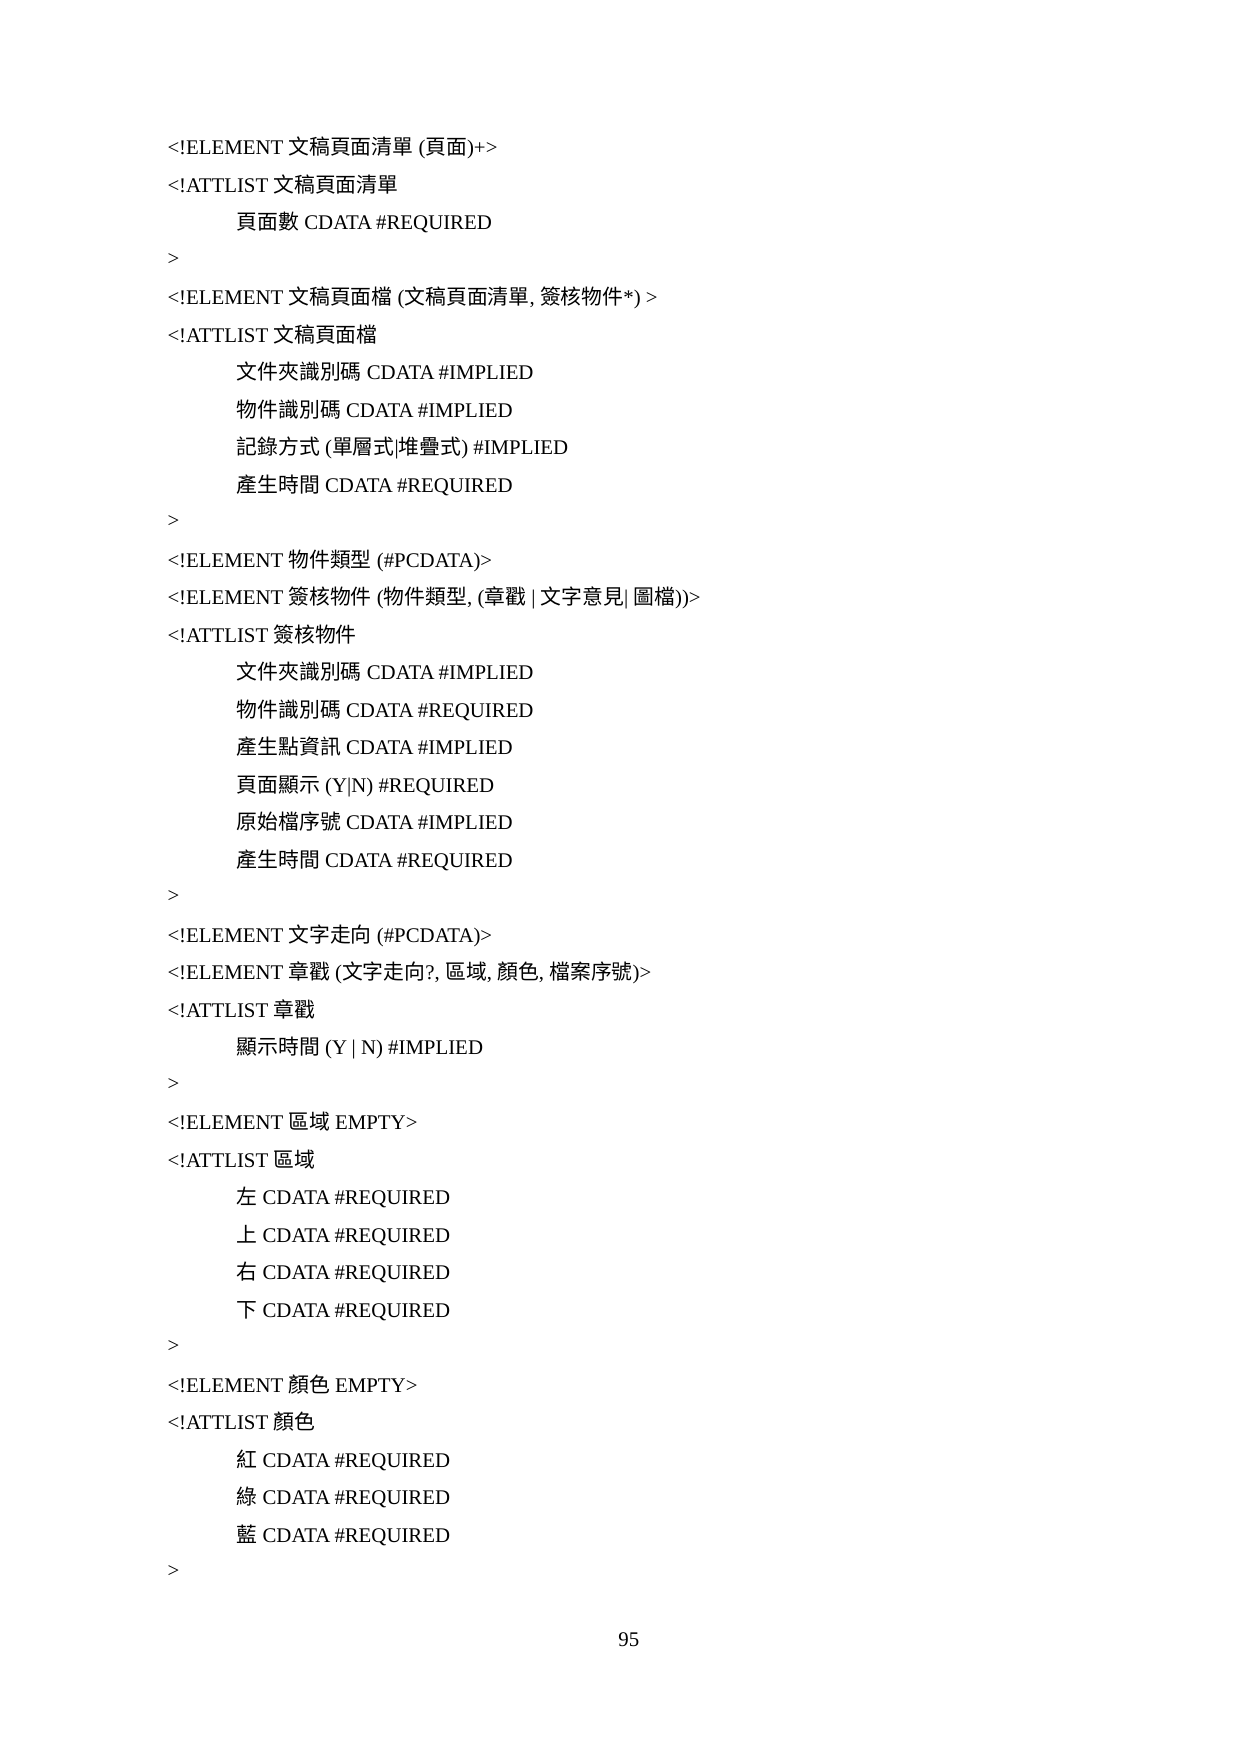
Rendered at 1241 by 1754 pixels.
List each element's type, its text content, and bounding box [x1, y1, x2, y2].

text 文件夾識別碼 CDATA #IMPLIED [162, 652, 1094, 689]
text > [162, 877, 1094, 914]
text > [162, 502, 1094, 539]
text > [162, 1552, 1094, 1589]
text <!ELEMENT 區域 EMPTY> [162, 1102, 1094, 1139]
text <!ATTLIST 文稿頁面檔 [162, 314, 1094, 352]
text 物件識別碼 CDATA #REQUIRED [162, 689, 1094, 727]
text <!ELEMENT 文稿頁面檔 (文稿頁面清單, 簽核物件*) > [162, 277, 1094, 314]
text 紅 CDATA #REQUIRED [162, 1439, 1094, 1477]
text <!ELEMENT 文稿頁面清單 (頁面)+> [162, 127, 1094, 164]
text <!ELEMENT 顏色 EMPTY> [162, 1364, 1094, 1402]
text 記錄方式 (單層式|堆疊式) #IMPLIED [162, 427, 1094, 464]
text 下 CDATA #REQUIRED [162, 1289, 1094, 1327]
text 綠 CDATA #REQUIRED [162, 1477, 1094, 1514]
text 原始檔序號 CDATA #IMPLIED [162, 802, 1094, 839]
text <!ATTLIST 章戳 [162, 989, 1094, 1027]
text 藍 CDATA #REQUIRED [162, 1514, 1094, 1552]
text 顯示時間 (Y | N) #IMPLIED [162, 1027, 1094, 1064]
text 文件夾識別碼 CDATA #IMPLIED [162, 352, 1094, 389]
text <!ELEMENT 章戳 (文字走向?, 區域, 顏色, 檔案序號)> [162, 952, 1094, 989]
text 左 CDATA #REQUIRED [162, 1177, 1094, 1214]
text 右 CDATA #REQUIRED [162, 1252, 1094, 1289]
text 產生點資訊 CDATA #IMPLIED [162, 727, 1094, 764]
text > [162, 1064, 1094, 1102]
text > [162, 239, 1094, 277]
text 產生時間 CDATA #REQUIRED [162, 464, 1094, 502]
text <!ATTLIST 顏色 [162, 1402, 1094, 1439]
text 頁面數 CDATA #REQUIRED [162, 202, 1094, 239]
text 上 CDATA #REQUIRED [162, 1214, 1094, 1252]
text 頁面顯示 (Y|N) #REQUIRED [162, 764, 1094, 802]
text <!ELEMENT 文字走向 (#PCDATA)> [162, 914, 1094, 952]
text <!ELEMENT 物件類型 (#PCDATA)> [162, 539, 1094, 577]
text > [162, 1327, 1094, 1364]
text 物件識別碼 CDATA #IMPLIED [162, 389, 1094, 427]
text 產生時間 CDATA #REQUIRED [162, 839, 1094, 877]
text <!ELEMENT 簽核物件 (物件類型, (章戳 | 文字意見| 圖檔))> [162, 577, 1094, 614]
text <!ATTLIST 簽核物件 [162, 614, 1094, 652]
text <!ATTLIST 文稿頁面清單 [162, 164, 1094, 202]
text <!ATTLIST 區域 [162, 1139, 1094, 1177]
